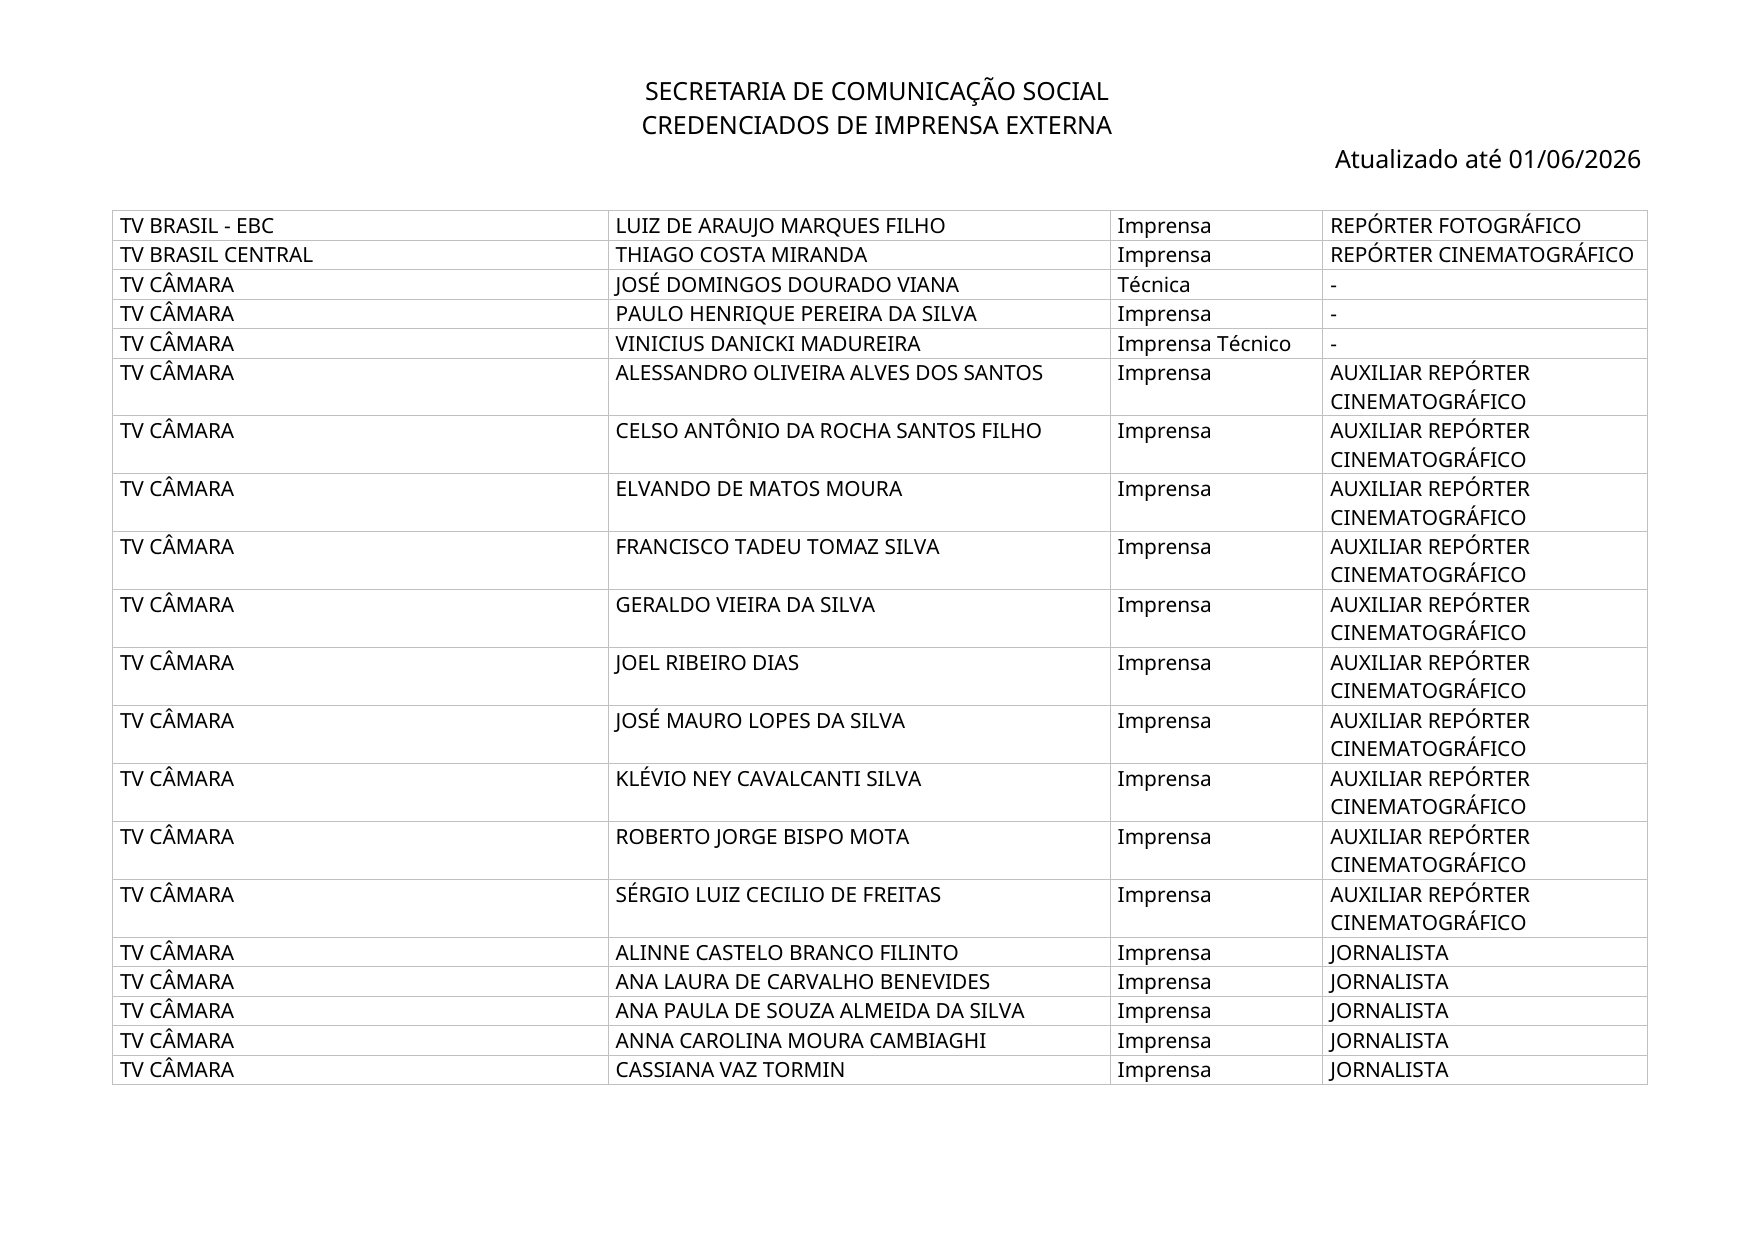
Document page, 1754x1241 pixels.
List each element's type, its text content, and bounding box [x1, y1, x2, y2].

table_cell ROBERTO JORGE BISPO MOTA [609, 822, 1110, 879]
table_cell JORNALISTA [1323, 997, 1647, 1025]
table_cell KLÉVIO NEY CAVALCANTI SILVA [609, 764, 1110, 821]
table_cell AUXILIAR REPÓRTER CINEMATOGRÁFICO [1323, 416, 1647, 473]
table_cell THIAGO COSTA MIRANDA [609, 241, 1110, 269]
table_cell AUXILIAR REPÓRTER CINEMATOGRÁFICO [1323, 532, 1647, 589]
table_cell ANNA CAROLINA MOURA CAMBIAGHI [609, 1026, 1110, 1054]
table_cell ANA LAURA DE CARVALHO BENEVIDES [609, 967, 1110, 996]
table_cell JOSÉ DOMINGOS DOURADO VIANA [609, 270, 1110, 298]
table_cell Imprensa [1111, 1026, 1322, 1054]
table_cell TV CÂMARA [113, 938, 608, 966]
table_cell TV CÂMARA [113, 590, 608, 647]
table_cell AUXILIAR REPÓRTER CINEMATOGRÁFICO [1323, 764, 1647, 821]
table_cell TV CÂMARA [113, 967, 608, 996]
table_cell Imprensa [1111, 1056, 1322, 1084]
table_cell JORNALISTA [1323, 938, 1647, 966]
table_cell Imprensa [1111, 764, 1322, 821]
table_cell Imprensa [1111, 474, 1322, 531]
table_cell TV CÂMARA [113, 706, 608, 763]
table_cell SÉRGIO LUIZ CECILIO DE FREITAS [609, 880, 1110, 937]
table_cell TV CÂMARA [113, 359, 608, 415]
table_cell JORNALISTA [1323, 1056, 1647, 1084]
table_cell AUXILIAR REPÓRTER CINEMATOGRÁFICO [1323, 706, 1647, 763]
table_cell ALINNE CASTELO BRANCO FILINTO [609, 938, 1110, 966]
table_cell AUXILIAR REPÓRTER CINEMATOGRÁFICO [1323, 474, 1647, 531]
table_cell Imprensa [1111, 241, 1322, 269]
table_cell JOSÉ MAURO LOPES DA SILVA [609, 706, 1110, 763]
table_cell JORNALISTA [1323, 967, 1647, 996]
table_cell Imprensa [1111, 706, 1322, 763]
table_cell TV CÂMARA [113, 300, 608, 328]
table_cell AUXILIAR REPÓRTER CINEMATOGRÁFICO [1323, 880, 1647, 937]
table_cell Imprensa [1111, 997, 1322, 1025]
table_cell - [1323, 270, 1647, 298]
table_cell TV CÂMARA [113, 997, 608, 1025]
table_cell TV BRASIL - EBC [113, 211, 608, 239]
table_cell ELVANDO DE MATOS MOURA [609, 474, 1110, 531]
table_cell CELSO ANTÔNIO DA ROCHA SANTOS FILHO [609, 416, 1110, 473]
table_cell TV CÂMARA [113, 764, 608, 821]
table_cell FRANCISCO TADEU TOMAZ SILVA [609, 532, 1110, 589]
table_cell Imprensa [1111, 648, 1322, 705]
table_cell REPÓRTER FOTOGRÁFICO [1323, 211, 1647, 239]
table_cell AUXILIAR REPÓRTER CINEMATOGRÁFICO [1323, 590, 1647, 647]
table_cell TV CÂMARA [113, 880, 608, 937]
table_cell TV CÂMARA [113, 648, 608, 705]
table_cell TV CÂMARA [113, 474, 608, 531]
table_cell Técnica [1111, 270, 1322, 298]
table_cell Imprensa [1111, 938, 1322, 966]
table_cell Imprensa [1111, 416, 1322, 473]
table_cell TV CÂMARA [113, 1026, 608, 1054]
table_cell JORNALISTA [1323, 1026, 1647, 1054]
table_cell TV BRASIL CENTRAL [113, 241, 608, 269]
table_cell CASSIANA VAZ TORMIN [609, 1056, 1110, 1084]
table_cell TV CÂMARA [113, 270, 608, 298]
table_cell AUXILIAR REPÓRTER CINEMATOGRÁFICO [1323, 359, 1647, 415]
table_cell Imprensa [1111, 822, 1322, 879]
table_cell Imprensa [1111, 590, 1322, 647]
table_cell Imprensa [1111, 967, 1322, 996]
table_cell Imprensa Técnico [1111, 329, 1322, 357]
table_cell REPÓRTER CINEMATOGRÁFICO [1323, 241, 1647, 269]
table_cell - [1323, 329, 1647, 357]
table_cell Imprensa [1111, 880, 1322, 937]
table_cell JOEL RIBEIRO DIAS [609, 648, 1110, 705]
table_cell - [1323, 300, 1647, 328]
table_cell PAULO HENRIQUE PEREIRA DA SILVA [609, 300, 1110, 328]
table_cell VINICIUS DANICKI MADUREIRA [609, 329, 1110, 357]
table_cell AUXILIAR REPÓRTER CINEMATOGRÁFICO [1323, 822, 1647, 879]
table_cell ANA PAULA DE SOUZA ALMEIDA DA SILVA [609, 997, 1110, 1025]
table_cell Imprensa [1111, 359, 1322, 415]
table_cell GERALDO VIEIRA DA SILVA [609, 590, 1110, 647]
table_cell TV CÂMARA [113, 329, 608, 357]
table_cell Imprensa [1111, 211, 1322, 239]
table_cell LUIZ DE ARAUJO MARQUES FILHO [609, 211, 1110, 239]
table_cell TV CÂMARA [113, 416, 608, 473]
table_cell TV CÂMARA [113, 822, 608, 879]
table_cell AUXILIAR REPÓRTER CINEMATOGRÁFICO [1323, 648, 1647, 705]
table_cell TV CÂMARA [113, 1056, 608, 1084]
table_cell ALESSANDRO OLIVEIRA ALVES DOS SANTOS [609, 359, 1110, 415]
table_cell Imprensa [1111, 300, 1322, 328]
table_cell Imprensa [1111, 532, 1322, 589]
table_cell TV CÂMARA [113, 532, 608, 589]
